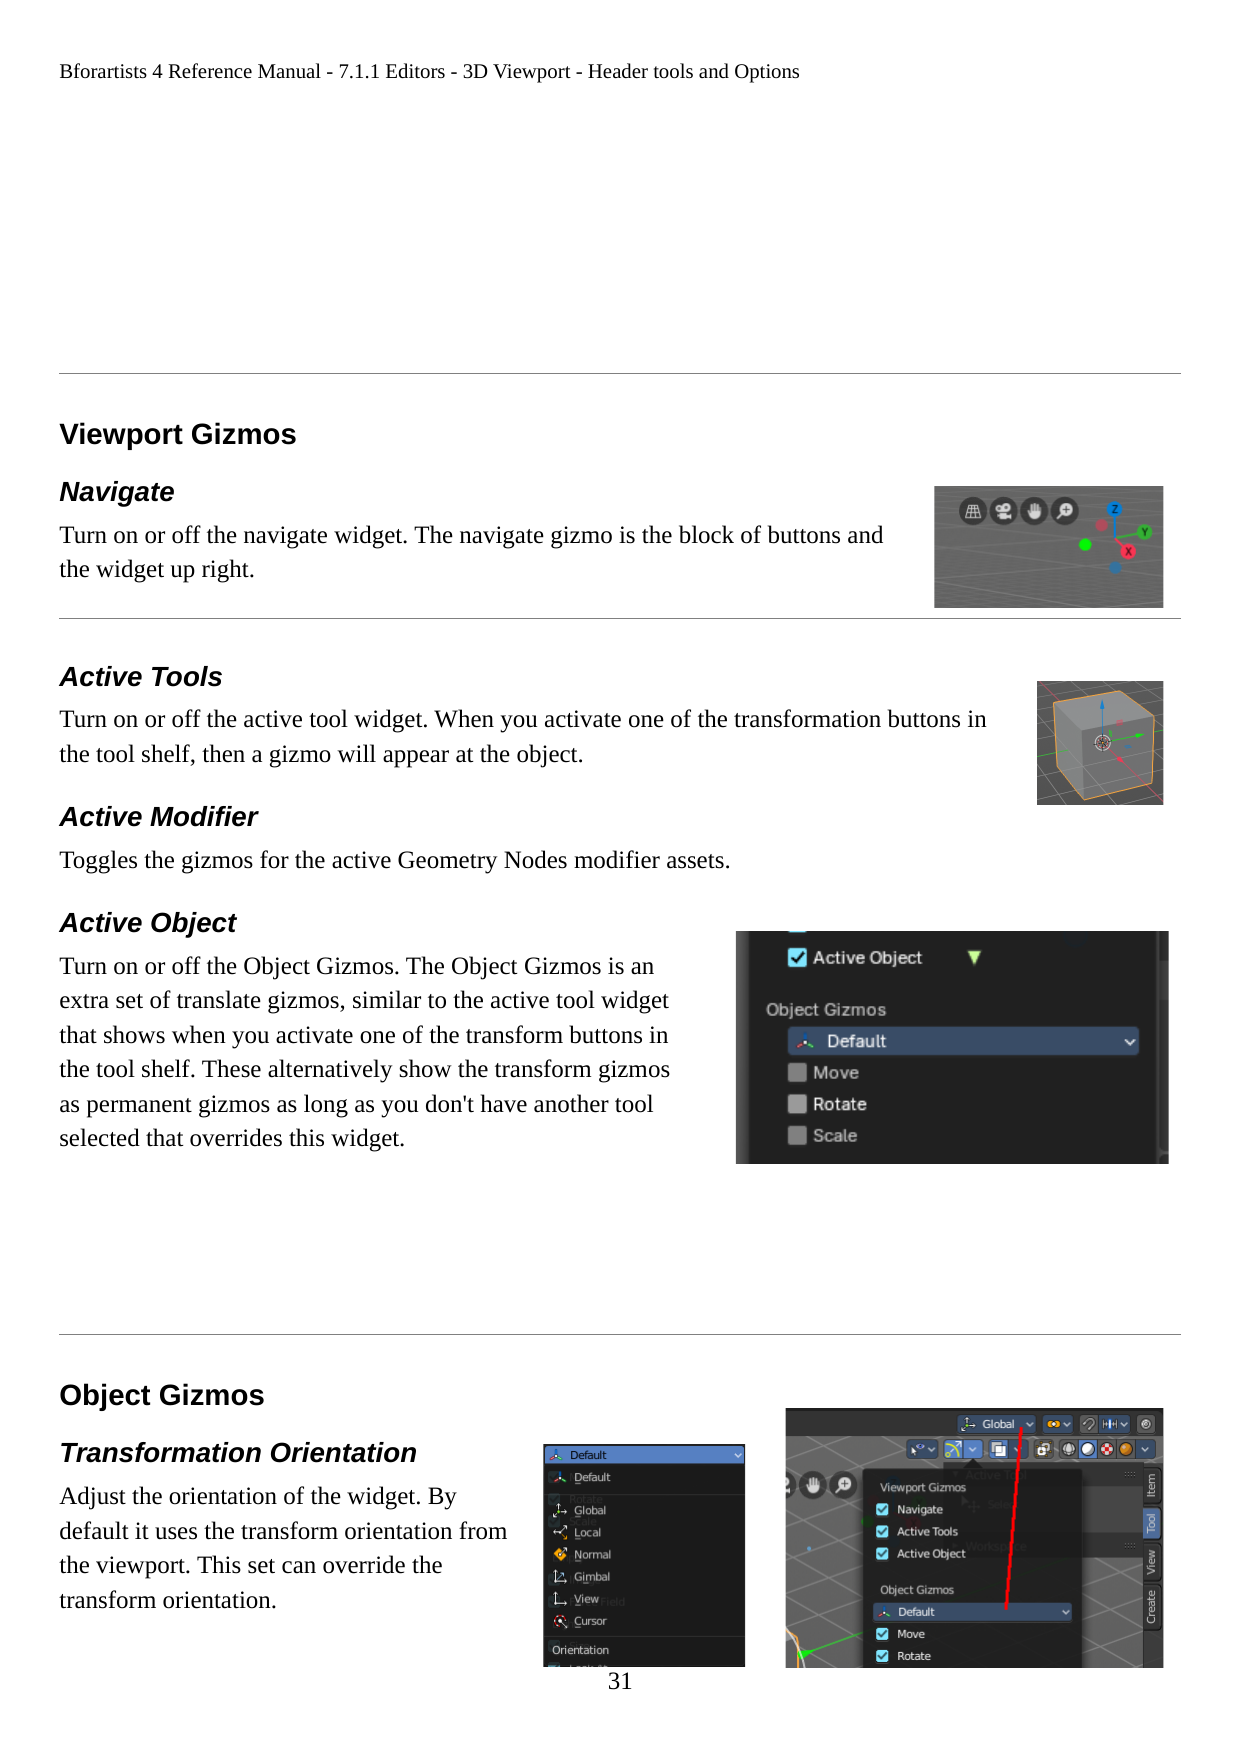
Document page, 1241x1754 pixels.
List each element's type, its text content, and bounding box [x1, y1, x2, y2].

picture [785, 1408, 1164, 1668]
text Adjust the orientation of the widget. By default it uses the transform orientation from the viewport. This set can override the transform orientation. [59, 1481, 543, 1613]
text Turn on or off the active tool widget. When you activate one of the transformation buttons in the tool shelf, then a gizmo will appear at the object. [59, 704, 1037, 768]
subtitle Object Gizmos [59, 1378, 1181, 1412]
text [746, 1481, 785, 1613]
subtitle Navigate [59, 475, 1181, 507]
picture [735, 931, 1169, 1164]
subtitle Viewport Gizmos [59, 417, 1181, 450]
picture [934, 486, 1164, 608]
subtitle Active Tools [59, 660, 1181, 692]
picture [543, 1444, 746, 1667]
picture [1037, 681, 1164, 805]
text Turn on or off the Object Gizmos. The Object Gizmos is an extra set of translate gizmos, similar to the active tool widget that shows when you activate one of the transform buttons in the tool shelf. These alternatively show the transform gizmos as permanent gizmos as long as you don't have another tool selected that overrides this widget. [59, 951, 735, 1152]
subtitle Active Modifier [59, 800, 1181, 832]
subtitle Active Object [59, 906, 1181, 938]
text Turn on or off the navigate widget. The navigate gizmo is the block of buttons and the widget up right. [59, 520, 934, 583]
text Toggles the gizmos for the active Geometry Nodes modifier assets. [59, 845, 1181, 873]
subtitle Transformation Orientation [59, 1437, 785, 1469]
subtitle [1164, 1437, 1181, 1469]
